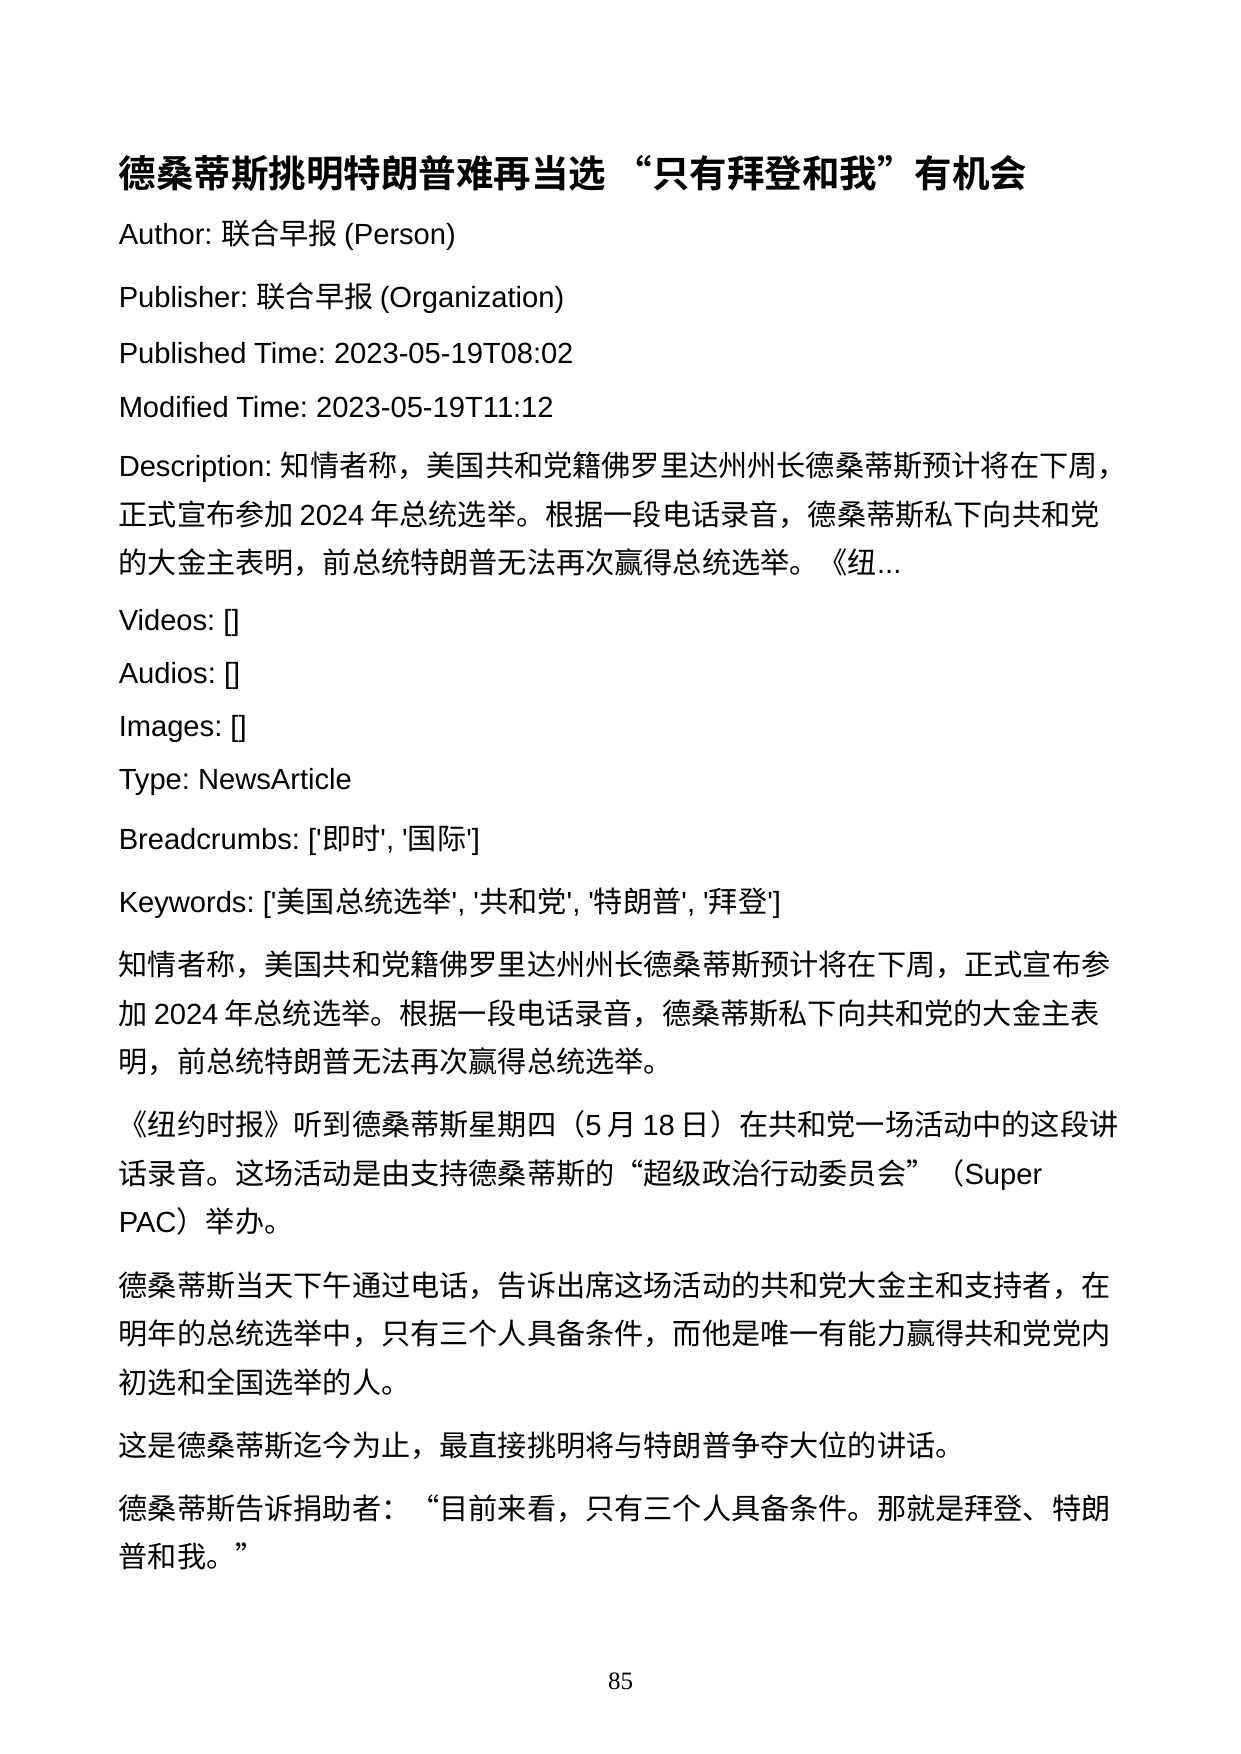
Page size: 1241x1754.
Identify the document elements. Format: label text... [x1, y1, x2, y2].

text 德桑蒂斯当天下午通过电话，告诉出席这场活动的共和党大金主和支持者，在明年的总统选举中，只有三个人具备条件，而他是唯一有能力赢得共和党党内初选和全国选举的人。 [118, 1262, 1122, 1402]
text Type: NewsArticle [118, 762, 1122, 796]
text Keywords: ['美国总统选举', '共和党', '特朗普', '拜登'] [118, 879, 1122, 921]
text 这是德桑蒂斯迄今为止，最直接挑明将与特朗普争夺大位的讲话。 [118, 1422, 1122, 1465]
text Audios: [] [118, 656, 1122, 690]
text Images: [] [118, 709, 1122, 743]
text Breadcrumbs: ['即时', '国际'] [118, 816, 1122, 858]
text Videos: [] [118, 603, 1122, 637]
text 知情者称，美国共和党籍佛罗里达州州长德桑蒂斯预计将在下周，正式宣布参加2024年总统选举。根据一段电话录音，德桑蒂斯私下向共和党的大金主表明，前总统特朗普无法再次赢得总统选举。 [118, 942, 1122, 1081]
subtitle 德桑蒂斯挑明特朗普难再当选 “只有拜登和我”有机会 [118, 143, 1122, 198]
text 《纽约时报》听到德桑蒂斯星期四（5月18日）在共和党一场活动中的这段讲话录音。这场活动是由支持德桑蒂斯的“超级政治行动委员会”（Super PAC）举办。 [118, 1102, 1122, 1241]
text Author: 联合早报 (Person) [118, 210, 1122, 253]
text Modified Time: 2023-05-19T11:12 [118, 390, 1122, 423]
text Publisher: 联合早报 (Organization) [118, 273, 1122, 316]
text Description: 知情者称，美国共和党籍佛罗里达州州长德桑蒂斯预计将在下周，正式宣布参加2024年总统选举。根据一段电话录音，德桑蒂斯私下向共和党的大金主表明，前总统特朗普无法再次赢得总统选举。《纽... [118, 443, 1122, 582]
text Published Time: 2023-05-19T08:02 [118, 337, 1122, 370]
text 德桑蒂斯告诉捐助者：“目前来看，只有三个人具备条件。那就是拜登、特朗普和我。” [118, 1486, 1122, 1576]
